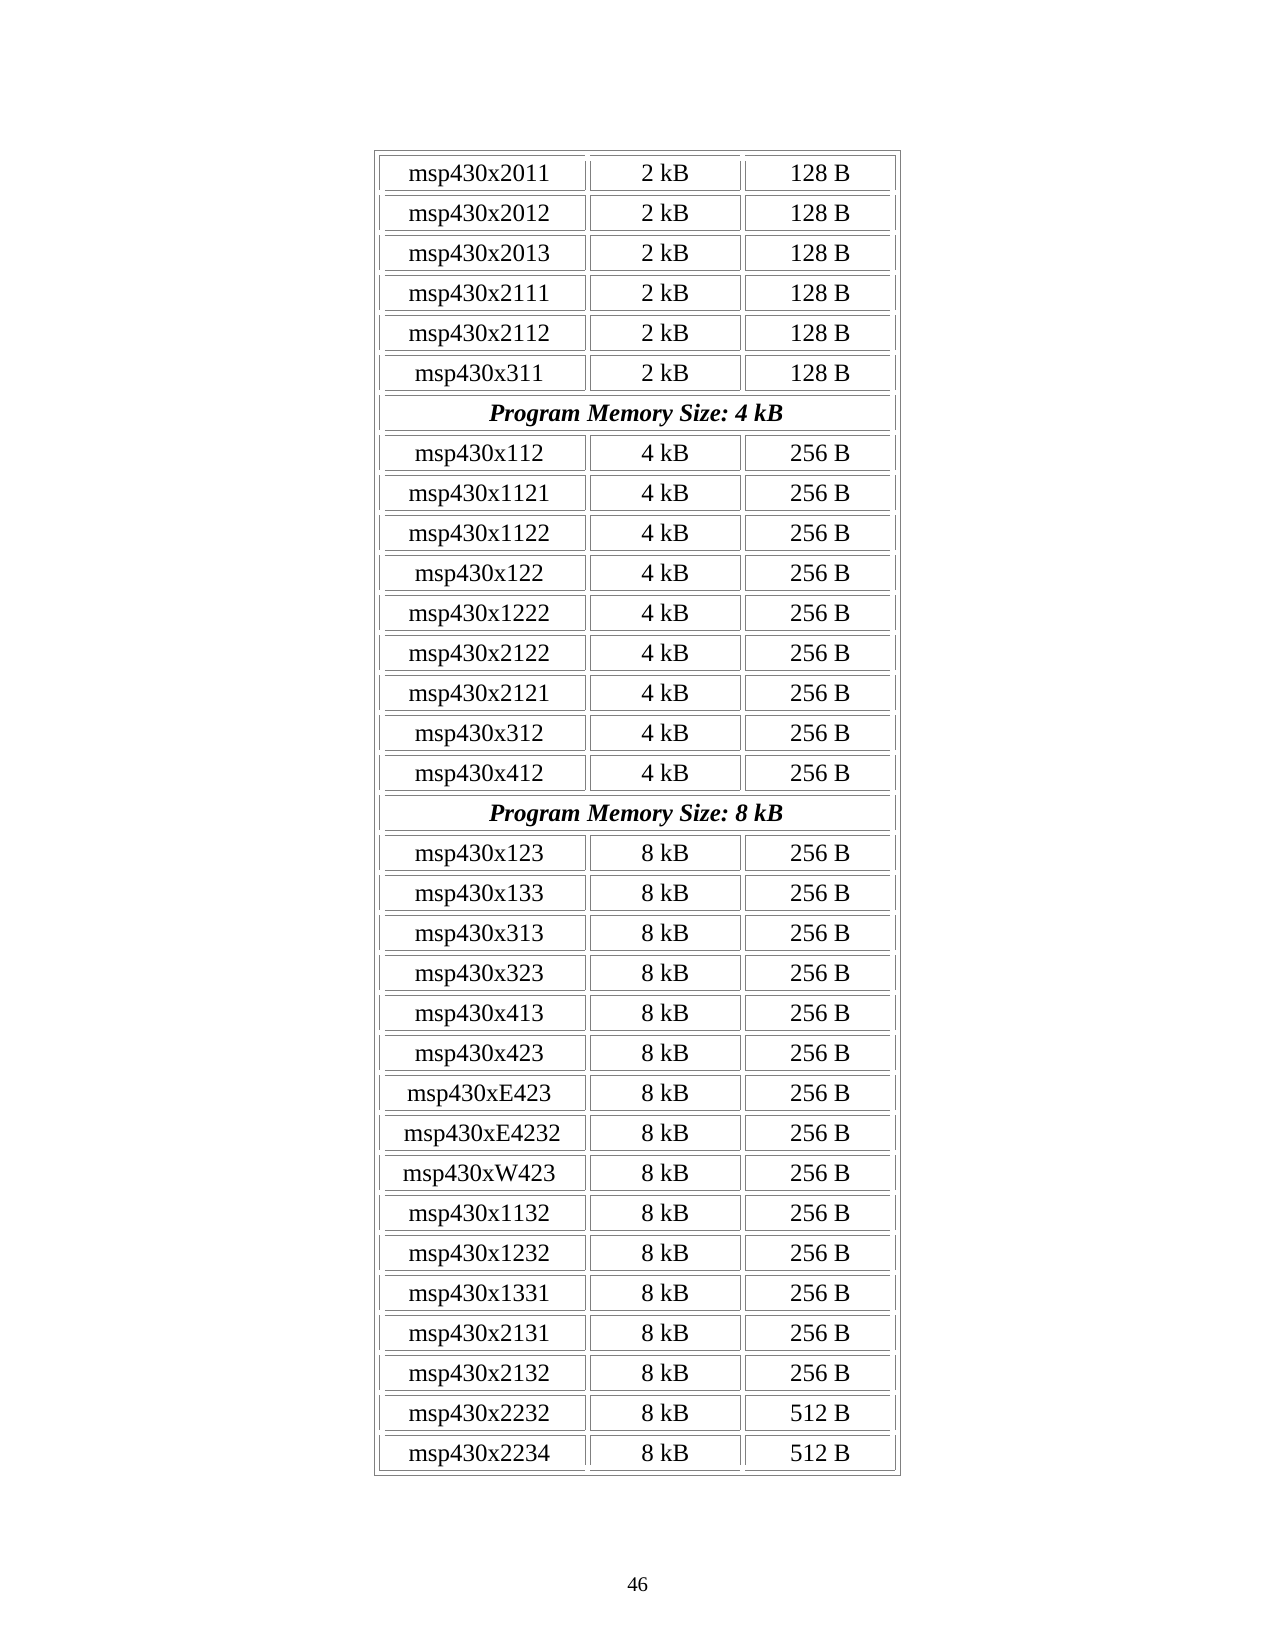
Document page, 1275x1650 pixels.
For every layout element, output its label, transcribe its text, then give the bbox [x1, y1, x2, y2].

table_cell 2 kB [588, 310, 743, 350]
table_cell msp430x2111 [377, 270, 587, 310]
table_cell 8 kB [588, 1070, 743, 1110]
table_cell 256 B [743, 910, 898, 950]
table_cell 128 B [743, 230, 898, 270]
table_cell 128 B [743, 310, 898, 350]
table_cell msp430x1121 [377, 470, 587, 510]
table_cell 4 kB [588, 750, 743, 790]
table_cell 256 B [743, 830, 898, 870]
table_cell 256 B [743, 1030, 898, 1070]
table_cell msp430x313 [377, 910, 587, 950]
table_cell 256 B [743, 710, 898, 750]
table_cell 256 B [743, 750, 898, 790]
table_cell msp430xW423 [377, 1150, 587, 1190]
table_cell 2 kB [588, 230, 743, 270]
table_cell 256 B [743, 1070, 898, 1110]
table_cell 256 B [743, 950, 898, 990]
table_cell 8 kB [588, 1230, 743, 1270]
table_cell 256 B [743, 550, 898, 590]
table_cell 128 B [743, 270, 898, 310]
table_cell msp430xE423 [377, 1070, 587, 1110]
table_cell 256 B [743, 430, 898, 470]
table_cell msp430x412 [377, 750, 587, 790]
table_cell 128 B [743, 190, 898, 230]
table_cell msp430x112 [377, 430, 587, 470]
table_cell 4 kB [588, 630, 743, 670]
table_cell msp430x311 [377, 350, 587, 390]
table_cell 512 B [743, 1390, 898, 1430]
table_cell 256 B [743, 1270, 898, 1310]
table_cell msp430x2122 [377, 630, 587, 670]
table_cell 256 B [743, 1230, 898, 1270]
table_cell 256 B [743, 1150, 898, 1190]
table_cell 8 kB [588, 990, 743, 1030]
table_cell msp430x1122 [377, 510, 587, 550]
table_cell 2 kB [588, 151, 743, 190]
table_cell 8 kB [588, 1270, 743, 1310]
table_cell 256 B [743, 670, 898, 710]
table_cell 8 kB [588, 1150, 743, 1190]
table_cell 256 B [743, 630, 898, 670]
table_cell msp430x1331 [377, 1270, 587, 1310]
table_cell 4 kB [588, 470, 743, 510]
table_cell 256 B [743, 1310, 898, 1350]
table_cell msp430x323 [377, 950, 587, 990]
table_cell msp430x2131 [377, 1310, 587, 1350]
table_cell 8 kB [588, 1310, 743, 1350]
table_cell 2 kB [588, 270, 743, 310]
table_cell msp430x1132 [377, 1190, 587, 1230]
table_cell 256 B [743, 1110, 898, 1150]
table_cell 2 kB [588, 350, 743, 390]
table_cell 8 kB [588, 1390, 743, 1430]
table_cell msp430x423 [377, 1030, 587, 1070]
table_cell 256 B [743, 1350, 898, 1390]
table_cell msp430x413 [377, 990, 587, 1030]
table_cell 8 kB [588, 950, 743, 990]
table_cell msp430x312 [377, 710, 587, 750]
table_cell 256 B [743, 1190, 898, 1230]
table_cell 4 kB [588, 590, 743, 630]
table_cell 4 kB [588, 510, 743, 550]
table_cell 8 kB [588, 870, 743, 910]
table_cell 256 B [743, 870, 898, 910]
table_cell 256 B [743, 590, 898, 630]
table_cell msp430x1222 [377, 590, 587, 630]
table_cell msp430x122 [377, 550, 587, 590]
table_cell 8 kB [588, 1110, 743, 1150]
table_cell msp430x133 [377, 870, 587, 910]
table_cell 256 B [743, 510, 898, 550]
table_cell 8 kB [588, 1030, 743, 1070]
table_cell msp430x2011 [377, 151, 587, 190]
table_cell msp430x2112 [377, 310, 587, 350]
table_cell 4 kB [588, 431, 743, 470]
table_cell msp430x1232 [377, 1230, 587, 1270]
table_cell msp430x2232 [377, 1390, 587, 1430]
table_cell 128 B [743, 151, 898, 190]
table_cell msp430xE4232 [377, 1110, 587, 1150]
table_cell 512 B [743, 1430, 898, 1470]
table_cell msp430x2234 [377, 1430, 587, 1470]
table_cell 4 kB [588, 550, 743, 590]
table_cell 128 B [743, 350, 898, 390]
table_cell 4 kB [588, 670, 743, 710]
table_cell 8 kB [588, 910, 743, 950]
table_cell msp430x2132 [377, 1350, 587, 1390]
table_cell 8 kB [588, 1430, 743, 1470]
table_cell msp430x2012 [377, 190, 587, 230]
table_cell 256 B [743, 990, 898, 1030]
table_cell msp430x2121 [377, 670, 587, 710]
table_cell 8 kB [588, 1350, 743, 1390]
table_cell 8 kB [588, 831, 743, 870]
table_cell 4 kB [588, 710, 743, 750]
table_cell msp430x123 [377, 830, 587, 870]
table_cell Program Memory Size: 8 kB [377, 790, 898, 830]
table_cell msp430x2013 [377, 230, 587, 270]
table_cell 2 kB [588, 190, 743, 230]
table_cell 256 B [743, 470, 898, 510]
table_cell Program Memory Size: 4 kB [377, 390, 898, 430]
table_cell 8 kB [588, 1190, 743, 1230]
